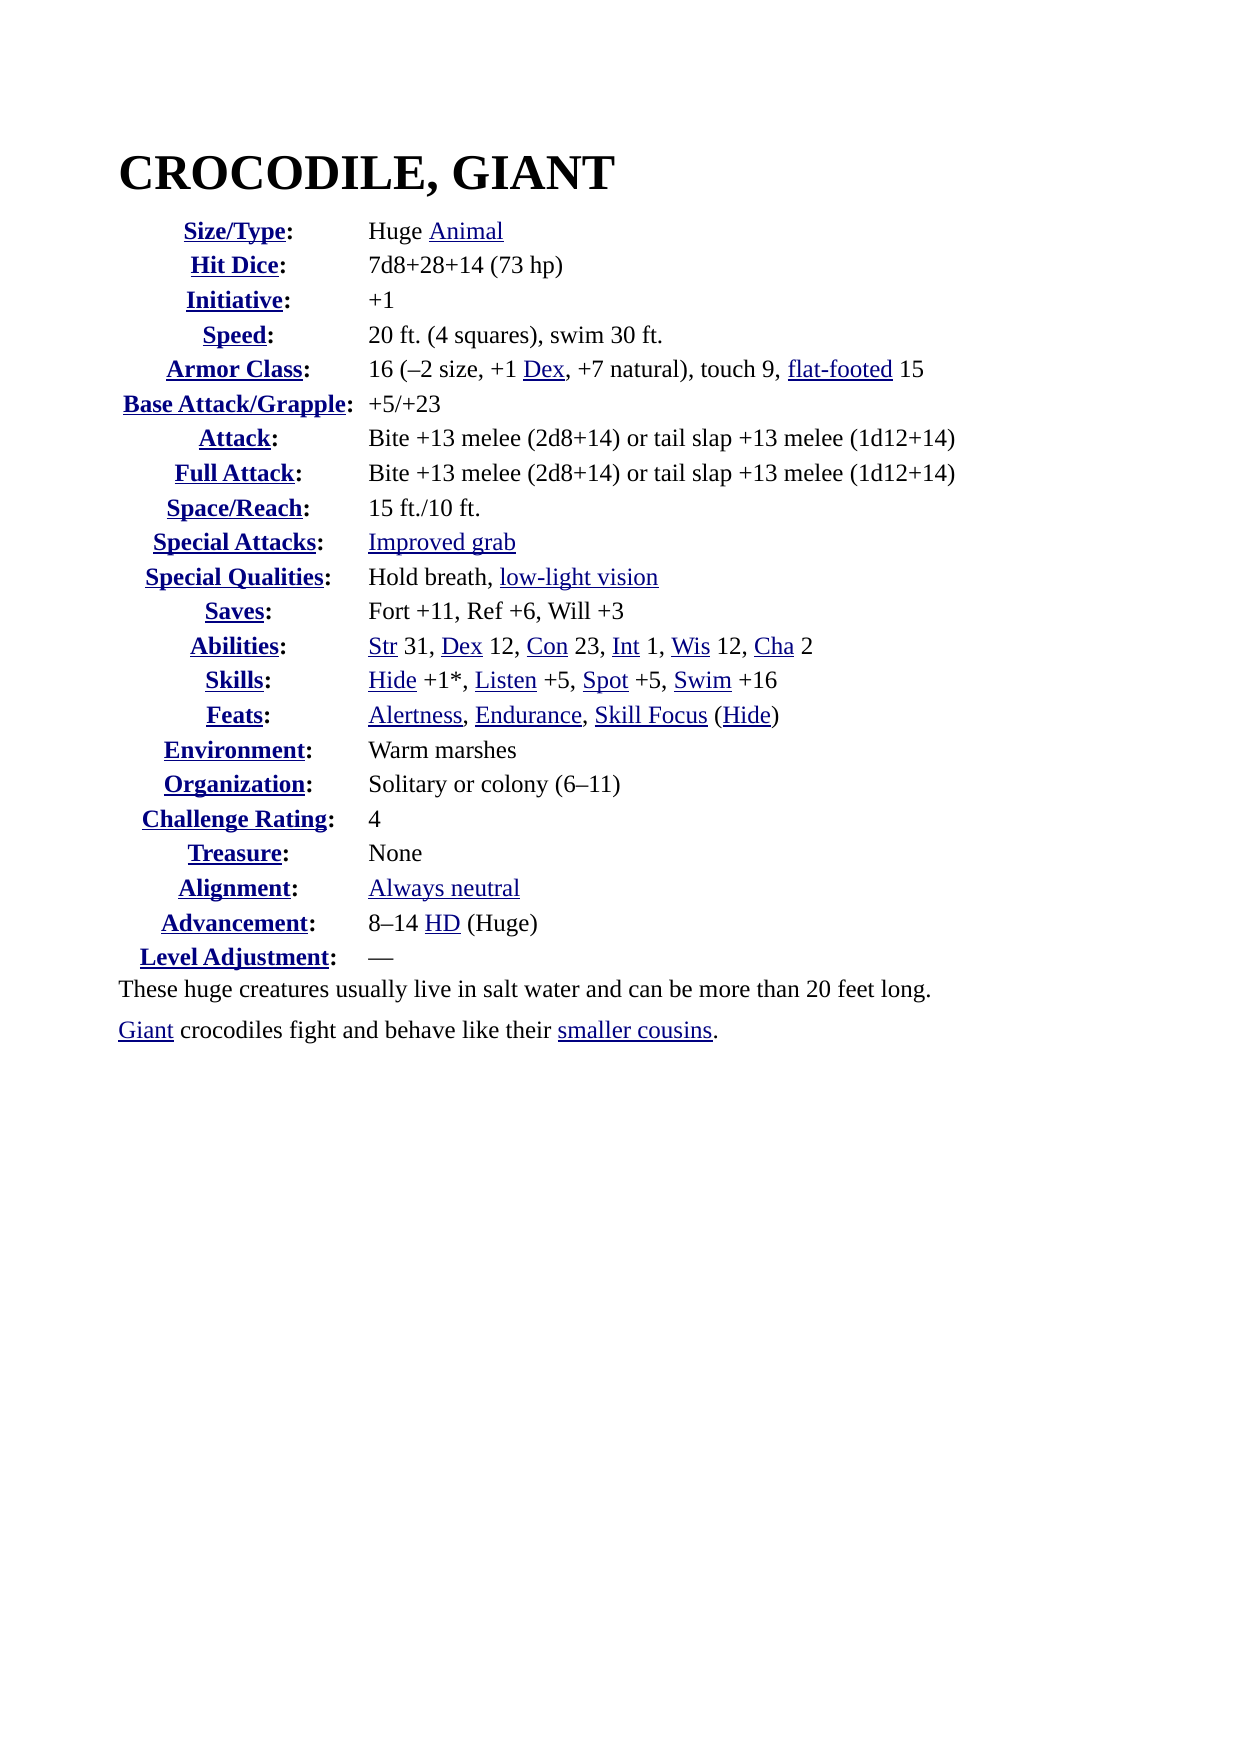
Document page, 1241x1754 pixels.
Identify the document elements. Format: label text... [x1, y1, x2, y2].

table_cell Armor Class: [118, 351, 365, 386]
table_cell Improved grab [365, 524, 964, 559]
table_cell Bite +13 melee (2d8+14) or tail slap +13 melee (1d12+14) [365, 421, 964, 455]
table_cell Speed: [118, 317, 365, 351]
table_cell None [365, 836, 964, 870]
table_cell Full Attack: [118, 455, 365, 490]
text These huge creatures usually live in salt water and can be more than 20 feet long. [118, 974, 1122, 1003]
table_cell +5/+23 [365, 386, 964, 421]
table_cell Alertness, Endurance, Skill Focus (Hide) [365, 697, 964, 732]
table_cell 20 ft. (4 squares), swim 30 ft. [365, 317, 964, 351]
table_cell Always neutral [365, 870, 964, 905]
table_header Huge Animal [365, 213, 964, 248]
subtitle CROCODILE, GIANT [118, 143, 1122, 201]
table_cell Alignment: [118, 870, 365, 905]
table_cell 4 [365, 801, 964, 836]
table_cell 15 ft./10 ft. [365, 490, 964, 524]
table_cell Skills: [118, 663, 365, 697]
table_cell Advancement: [118, 905, 365, 939]
table_cell Hide +1*, Listen +5, Spot +5, Swim +16 [365, 663, 964, 697]
table_cell 8–14 HD (Huge) [365, 905, 964, 939]
table_cell Space/Reach: [118, 490, 365, 524]
table_cell Str 31, Dex 12, Con 23, Int 1, Wis 12, Cha 2 [365, 628, 964, 663]
table_cell 16 (–2 size, +1 Dex, +7 natural), touch 9, flat-footed 15 [365, 351, 964, 386]
table_cell Warm marshes [365, 732, 964, 766]
table_cell Initiative: [118, 282, 365, 317]
table_cell Challenge Rating: [118, 801, 365, 836]
table_cell Feats: [118, 697, 365, 732]
table_cell Environment: [118, 732, 365, 766]
text Giant crocodiles fight and behave like their smaller cousins. [118, 1015, 1122, 1044]
table_cell — [365, 939, 964, 974]
table_cell Hit Dice: [118, 248, 365, 282]
table_cell Saves: [118, 594, 365, 628]
table_cell Abilities: [118, 628, 365, 663]
table_cell Organization: [118, 766, 365, 801]
table_cell Fort +11, Ref +6, Will +3 [365, 594, 964, 628]
table_cell Treasure: [118, 836, 365, 870]
table_header Size/Type: [118, 213, 365, 248]
table_cell 7d8+28+14 (73 hp) [365, 248, 964, 282]
table_cell Level Adjustment: [118, 939, 365, 974]
table_cell +1 [365, 282, 964, 317]
table_cell Bite +13 melee (2d8+14) or tail slap +13 melee (1d12+14) [365, 455, 964, 490]
table_cell Special Attacks: [118, 524, 365, 559]
table_cell Hold breath, low-light vision [365, 559, 964, 593]
table_cell Base Attack/Grapple: [118, 386, 365, 421]
table_cell Special Qualities: [118, 559, 365, 593]
table_cell Solitary or colony (6–11) [365, 766, 964, 801]
table_cell Attack: [118, 421, 365, 455]
